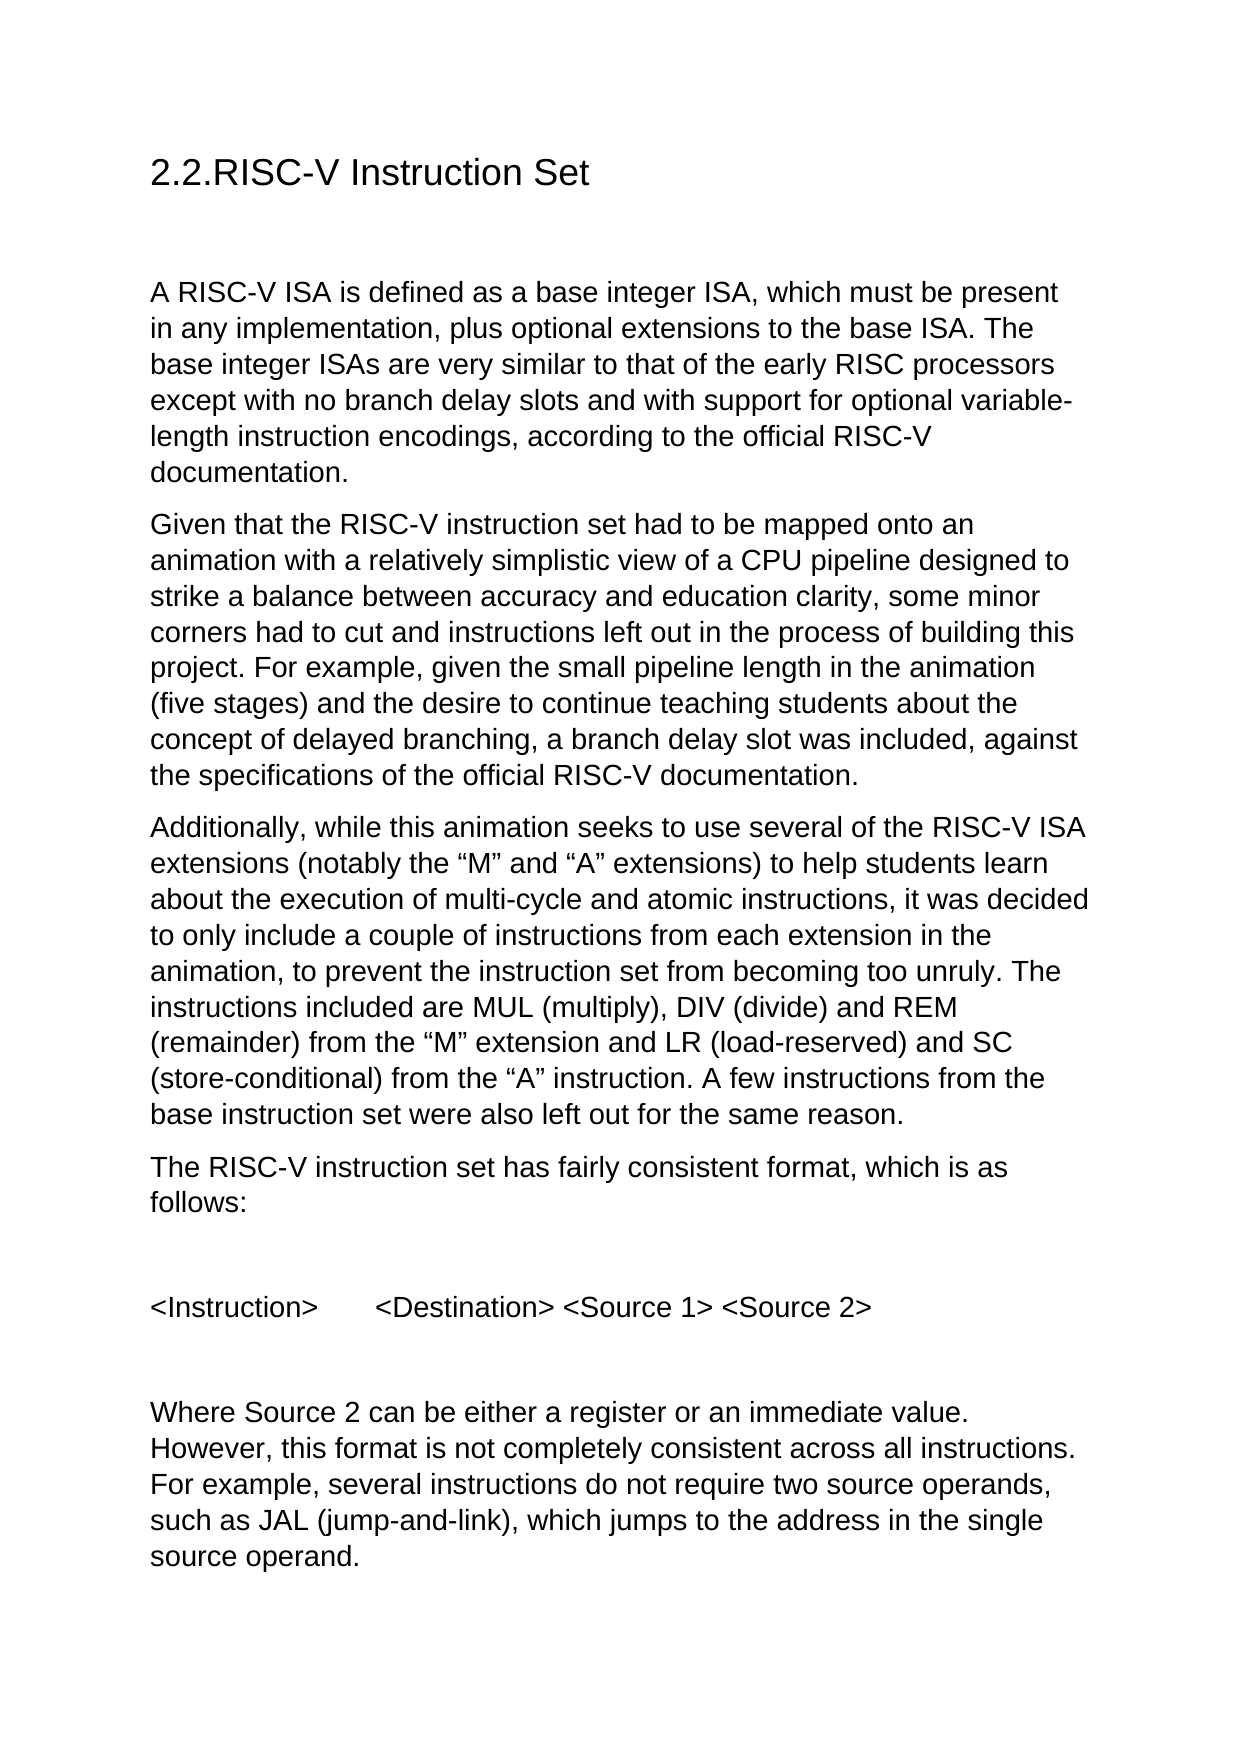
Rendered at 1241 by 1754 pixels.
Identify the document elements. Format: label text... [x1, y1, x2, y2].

text <Instruction> <Destination> <Source 1> <Source 2> [150, 1290, 1090, 1324]
text Given that the RISC-V instruction set had to be mapped onto an animation with a relatively simplistic view of a CPU pipeline designed to strike a balance between accuracy and education clarity, some minor corners had to cut and instructions left out in the process of building this project. For example, given the small pipeline length in the animation (five stages) and the desire to continue teaching students about the concept of delayed branching, a branch delay slot was included, against the specifications of the official RISC-V documentation. [150, 507, 1090, 791]
text The RISC-V instruction set has fairly consistent format, which is as follows: [150, 1149, 1090, 1219]
text Additionally, while this animation seeks to use several of the RISC-V ISA extensions (notably the “M” and “A” extensions) to help students learn about the execution of multi-cycle and atomic instructions, it was decided to only include a couple of instructions from each extension in the animation, to prevent the instruction set from becoming too unruly. The instructions included are MUL (multiply), DIV (divide) and REM (remainder) from the “M” extension and LR (load-reserved) and SC (store-conditional) from the “A” instruction. A few instructions from the base instruction set were also left out for the same reason. [150, 810, 1090, 1131]
text Where Source 2 can be either a register or an immediate value. However, this format is not completely consistent across all instructions. For example, several instructions do not require two source operands, such as JAL (jump-and-link), which jumps to the address in the single source operand. [150, 1395, 1090, 1572]
text 2.2.RISC-V Instruction Set [150, 150, 1090, 193]
text A RISC-V ISA is defined as a base integer ISA, which must be present in any implementation, plus optional extensions to the base ISA. The base integer ISAs are very similar to that of the early RISC processors except with no branch delay slots and with support for optional variable-length instruction encodings, according to the official RISC-V documentation. [150, 275, 1090, 488]
